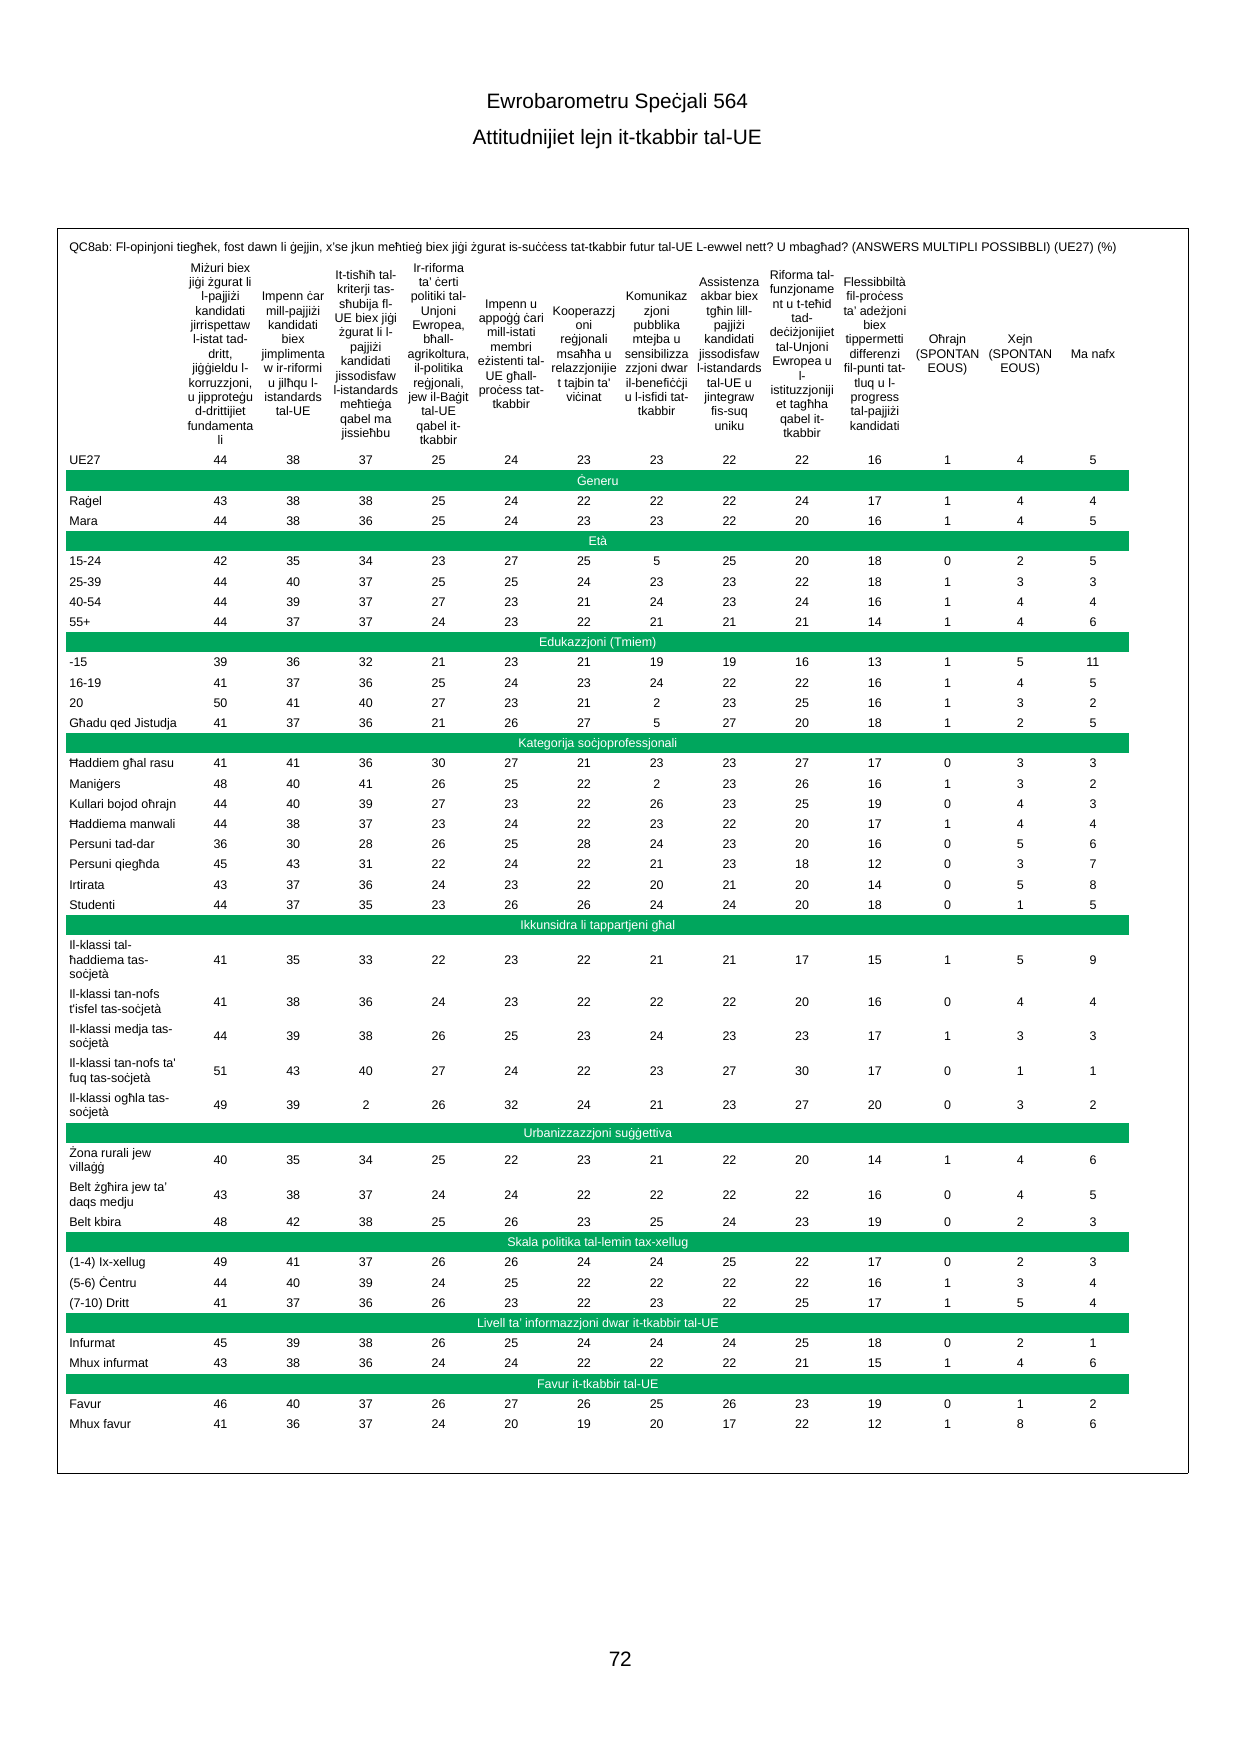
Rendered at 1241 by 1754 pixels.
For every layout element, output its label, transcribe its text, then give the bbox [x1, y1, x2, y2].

table_cell 49 [184, 1252, 257, 1272]
table_cell 16 [838, 774, 911, 794]
table_cell 45 [184, 1333, 257, 1353]
table_cell 44 [184, 895, 257, 915]
table_cell 4 [984, 592, 1056, 612]
table_cell 16 [766, 652, 838, 672]
table_cell 35 [257, 551, 329, 571]
table_cell 5 [620, 551, 693, 571]
table_cell 3 [1056, 753, 1129, 773]
table_cell 40 [257, 774, 329, 794]
table_cell 21 [548, 753, 620, 773]
table_cell Kategorija soċjoprofessjonali [66, 733, 1129, 753]
table_cell 22 [620, 1177, 693, 1212]
table_cell 1 [911, 511, 984, 531]
table_cell 9 [1056, 935, 1129, 984]
table_cell Kullari bojod oħrajn [66, 794, 184, 814]
table_cell 24 [475, 814, 547, 834]
table_cell 27 [475, 1394, 547, 1414]
table_cell 23 [620, 1053, 693, 1088]
table_cell 39 [184, 652, 257, 672]
table_cell 4 [1056, 1293, 1129, 1313]
table_cell 1 [911, 814, 984, 834]
table_cell Flessibbiltà fil-proċess ta’ adeżjoni biex tippermetti differenzi fil-punti tat-tluq u l-progress tal-pajjiżi kandidati [838, 258, 911, 450]
table_cell 22 [693, 984, 766, 1019]
table_cell 1 [911, 1293, 984, 1313]
table_cell 18 [766, 854, 838, 874]
table_cell 26 [402, 834, 475, 854]
table_cell 5 [984, 652, 1056, 672]
table_cell 2 [1056, 1088, 1129, 1122]
table_cell 17 [838, 1252, 911, 1272]
table_cell Ħaddiem għal rasu [66, 753, 184, 773]
table_cell 21 [693, 875, 766, 895]
table_cell Edukazzjoni (Tmiem) [66, 632, 1129, 652]
table_cell 23 [766, 1019, 838, 1053]
table_cell 22 [693, 814, 766, 834]
table_cell 41 [257, 693, 329, 713]
table_cell 48 [184, 1212, 257, 1232]
table_cell 32 [329, 652, 402, 672]
table_cell 37 [329, 450, 402, 470]
table_cell 27 [693, 713, 766, 733]
table_cell 22 [548, 612, 620, 632]
table_cell 25 [402, 571, 475, 592]
table_cell 24 [402, 1414, 475, 1434]
table_cell 14 [838, 875, 911, 895]
table_cell 20 [766, 713, 838, 733]
table_cell Għadu qed Jistudja [66, 713, 184, 733]
table_cell 22 [766, 571, 838, 592]
table_cell 40 [329, 1053, 402, 1088]
table_cell 23 [548, 1019, 620, 1053]
table_cell 41 [184, 1293, 257, 1313]
table_cell 2 [620, 693, 693, 713]
table_cell 0 [911, 875, 984, 895]
table_cell 23 [475, 935, 547, 984]
table_cell 6 [1056, 1353, 1129, 1373]
table_cell 0 [911, 1053, 984, 1088]
table_cell 22 [548, 1177, 620, 1212]
table_cell 0 [911, 753, 984, 773]
table_cell 19 [838, 1212, 911, 1232]
table_cell 0 [911, 895, 984, 915]
table_cell 17 [838, 1019, 911, 1053]
table_cell 19 [838, 1394, 911, 1414]
table_cell Maniġers [66, 774, 184, 794]
table_cell 1 [911, 450, 984, 470]
table_cell 33 [329, 935, 402, 984]
table_cell UE27 [66, 450, 184, 470]
table_cell (1-4) Ix-xellug [66, 1252, 184, 1272]
table_cell 26 [766, 774, 838, 794]
table_cell 23 [548, 673, 620, 693]
table_cell 1 [1056, 1333, 1129, 1353]
table_cell 45 [184, 854, 257, 874]
table_cell 21 [620, 935, 693, 984]
table_cell 38 [257, 450, 329, 470]
table_cell 36 [329, 511, 402, 531]
table_cell 22 [548, 875, 620, 895]
table_cell 26 [548, 895, 620, 915]
table_cell 4 [984, 491, 1056, 511]
table_cell 26 [402, 1252, 475, 1272]
table_cell 38 [257, 1177, 329, 1212]
table_cell Il-klassi tan-nofs t'isfel tas-soċjetà [66, 984, 184, 1019]
table_cell 36 [329, 713, 402, 733]
table_cell Livell ta’ informazzjoni dwar it-tkabbir tal-UE [66, 1313, 1129, 1333]
table_cell 38 [329, 1212, 402, 1232]
table_cell 19 [838, 794, 911, 814]
table_cell 37 [329, 1177, 402, 1212]
table_cell 16 [838, 1273, 911, 1293]
table_cell 25 [766, 1293, 838, 1313]
table_cell 1 [911, 1353, 984, 1373]
table_cell 28 [548, 834, 620, 854]
table_cell 25 [475, 834, 547, 854]
table_cell Infurmat [66, 1333, 184, 1353]
table_cell 25 [402, 1143, 475, 1177]
table_cell 40 [257, 1394, 329, 1414]
table_cell 21 [548, 652, 620, 672]
table_cell 26 [402, 1333, 475, 1353]
table_cell 46 [184, 1394, 257, 1414]
table_cell 24 [475, 854, 547, 874]
table_cell 38 [257, 984, 329, 1019]
table_cell It-tisħiħ tal-kriterji tas-sħubija fl-UE biex jiġi żgurat li l-pajjiżi kandidati jissodisfaw l-istandards meħtieġa qabel ma jissieħbu [329, 258, 402, 450]
table_cell 26 [402, 1088, 475, 1122]
table_cell 21 [620, 854, 693, 874]
table_cell 36 [329, 673, 402, 693]
table_cell 24 [402, 1177, 475, 1212]
table_cell 22 [693, 1353, 766, 1373]
table_cell 39 [257, 1088, 329, 1122]
table_cell 24 [402, 612, 475, 632]
table_cell 20 [766, 895, 838, 915]
table_cell Il-klassi tan-nofs ta' fuq tas-soċjetà [66, 1053, 184, 1088]
table_cell 3 [984, 1088, 1056, 1122]
table_cell 16 [838, 511, 911, 531]
table_cell Studenti [66, 895, 184, 915]
table_cell 27 [475, 753, 547, 773]
table_cell 25 [766, 1333, 838, 1353]
table_cell 23 [475, 1293, 547, 1313]
table_cell 22 [620, 1273, 693, 1293]
table_cell Mara [66, 511, 184, 531]
table_cell 2 [984, 551, 1056, 571]
table_cell 22 [548, 1053, 620, 1088]
table_cell 28 [329, 834, 402, 854]
table_cell 41 [257, 753, 329, 773]
table_cell 23 [402, 814, 475, 834]
table_cell 19 [693, 652, 766, 672]
table_cell Persuni qiegħda [66, 854, 184, 874]
table_cell 17 [838, 1293, 911, 1313]
table_cell 5 [620, 713, 693, 733]
table_cell 37 [329, 571, 402, 592]
table_cell 20 [766, 814, 838, 834]
table_cell 37 [257, 895, 329, 915]
table_cell 15-24 [66, 551, 184, 571]
table_cell 21 [620, 1143, 693, 1177]
table_cell 4 [984, 984, 1056, 1019]
table_cell 14 [838, 612, 911, 632]
table_cell 27 [475, 551, 547, 571]
table_cell 43 [184, 1177, 257, 1212]
table_cell 25 [402, 491, 475, 511]
table_cell 25-39 [66, 571, 184, 592]
table_cell 16 [838, 1177, 911, 1212]
table_cell Raġel [66, 491, 184, 511]
table_cell 22 [766, 673, 838, 693]
table_cell 30 [766, 1053, 838, 1088]
table_cell 0 [911, 984, 984, 1019]
table_cell 23 [693, 854, 766, 874]
table_cell 26 [402, 1293, 475, 1313]
table_cell 2 [984, 1212, 1056, 1232]
table_cell 50 [184, 693, 257, 713]
table_cell 26 [548, 1394, 620, 1414]
table_cell 24 [548, 571, 620, 592]
table_cell 3 [1056, 571, 1129, 592]
table_cell 17 [838, 814, 911, 834]
table_cell 21 [766, 612, 838, 632]
table_cell 27 [766, 753, 838, 773]
table_cell 22 [766, 1414, 838, 1434]
table_cell 36 [257, 1414, 329, 1434]
table_cell 23 [475, 875, 547, 895]
table_cell 22 [548, 1293, 620, 1313]
table_cell 23 [620, 511, 693, 531]
table_cell 5 [984, 935, 1056, 984]
table_cell 3 [1056, 1252, 1129, 1272]
table_cell 3 [984, 854, 1056, 874]
table_cell 1 [911, 1019, 984, 1053]
table_cell 20 [766, 551, 838, 571]
table_cell 41 [184, 753, 257, 773]
table_cell -15 [66, 652, 184, 672]
table_cell 5 [1056, 511, 1129, 531]
table_cell 23 [620, 1293, 693, 1313]
table_cell 22 [766, 450, 838, 470]
table_cell 25 [620, 1212, 693, 1232]
table_cell 20 [838, 1088, 911, 1122]
table_cell 1 [911, 592, 984, 612]
table_cell 4 [1056, 984, 1129, 1019]
table_cell 4 [984, 1143, 1056, 1177]
table_cell 22 [548, 854, 620, 874]
table_cell 36 [329, 984, 402, 1019]
table_cell 1 [1056, 1053, 1129, 1088]
table_cell 1 [911, 935, 984, 984]
table_cell 22 [693, 1143, 766, 1177]
table_cell 24 [475, 673, 547, 693]
table_cell 25 [620, 1394, 693, 1414]
table_cell 34 [329, 551, 402, 571]
table_cell 22 [548, 1273, 620, 1293]
table_cell 24 [620, 673, 693, 693]
table_cell 22 [693, 491, 766, 511]
table_cell 1 [984, 1053, 1056, 1088]
table_cell 16 [838, 673, 911, 693]
table_cell 20 [620, 875, 693, 895]
table_cell 17 [693, 1414, 766, 1434]
table_cell 11 [1056, 652, 1129, 672]
table_cell 30 [402, 753, 475, 773]
table_cell 44 [184, 571, 257, 592]
table_cell 39 [329, 1273, 402, 1293]
table_cell 2 [984, 1333, 1056, 1353]
table_cell 25 [402, 1212, 475, 1232]
table_cell Belt żgħira jew ta’ daqs medju [66, 1177, 184, 1212]
table_cell 4 [984, 450, 1056, 470]
table_cell 15 [838, 935, 911, 984]
table_cell 13 [838, 652, 911, 672]
table_cell 23 [620, 450, 693, 470]
table_cell 39 [329, 794, 402, 814]
table_cell 22 [693, 511, 766, 531]
table_cell 25 [693, 1252, 766, 1272]
table_cell 17 [766, 935, 838, 984]
table_cell 18 [838, 551, 911, 571]
table_cell 12 [838, 1414, 911, 1434]
table_cell 19 [548, 1414, 620, 1434]
table_cell 0 [911, 1333, 984, 1353]
table_cell 24 [548, 1252, 620, 1272]
table_cell 2 [1056, 774, 1129, 794]
table_cell 42 [257, 1212, 329, 1232]
table_cell 21 [548, 693, 620, 713]
table_cell 42 [184, 551, 257, 571]
table_cell 25 [548, 551, 620, 571]
table_cell 18 [838, 1333, 911, 1353]
table_cell 24 [620, 1252, 693, 1272]
table_cell 8 [984, 1414, 1056, 1434]
table_cell 0 [911, 854, 984, 874]
table_cell 3 [984, 753, 1056, 773]
table_cell 7 [1056, 854, 1129, 874]
table_cell 36 [329, 1293, 402, 1313]
table_cell 37 [257, 713, 329, 733]
table_cell 6 [1056, 1143, 1129, 1177]
table_cell 16 [838, 693, 911, 713]
table_cell 41 [184, 673, 257, 693]
table_cell 0 [911, 1252, 984, 1272]
table_cell 2 [329, 1088, 402, 1122]
table_cell 4 [1056, 814, 1129, 834]
table_cell 23 [693, 693, 766, 713]
table_cell 37 [329, 1394, 402, 1414]
table_cell 26 [620, 794, 693, 814]
table_cell 36 [329, 1353, 402, 1373]
table_cell 49 [184, 1088, 257, 1122]
table_cell 4 [984, 511, 1056, 531]
table_cell 24 [475, 491, 547, 511]
table_cell 22 [475, 1143, 547, 1177]
table_cell 5 [1056, 450, 1129, 470]
table_cell 35 [257, 935, 329, 984]
table_cell 1 [911, 673, 984, 693]
table_cell 22 [693, 1177, 766, 1212]
table_cell 0 [911, 551, 984, 571]
table_cell 43 [184, 491, 257, 511]
table_cell (7-10) Dritt [66, 1293, 184, 1313]
table_cell 38 [329, 1019, 402, 1053]
table_cell 27 [548, 713, 620, 733]
table_cell 22 [402, 854, 475, 874]
table_cell 1 [911, 1143, 984, 1177]
table_cell 25 [475, 1019, 547, 1053]
table_cell 38 [329, 491, 402, 511]
table_cell 24 [693, 1333, 766, 1353]
table_cell 38 [257, 511, 329, 531]
table_cell Assistenza akbar biex tgħin lill-pajjiżi kandidati jissodisfaw l-istandards tal-UE u jintegraw fis-suq uniku [693, 258, 766, 450]
table_cell 23 [402, 551, 475, 571]
table_cell 22 [766, 1177, 838, 1212]
table_cell 43 [257, 1053, 329, 1088]
table_cell 32 [475, 1088, 547, 1122]
table_cell Ikkunsidra li tappartjeni għal [66, 915, 1129, 935]
table_cell 24 [402, 1273, 475, 1293]
table_cell 4 [1056, 1273, 1129, 1293]
table_cell 24 [475, 1177, 547, 1212]
table_cell 1 [911, 1273, 984, 1293]
table_cell 25 [475, 1333, 547, 1353]
table_cell 37 [257, 612, 329, 632]
table_cell 8 [1056, 875, 1129, 895]
table_cell 37 [257, 875, 329, 895]
table_cell 16 [838, 450, 911, 470]
table_cell 3 [984, 1273, 1056, 1293]
table_cell 3 [984, 571, 1056, 592]
table_cell 25 [475, 774, 547, 794]
table_cell 24 [475, 1353, 547, 1373]
table_cell 44 [184, 814, 257, 834]
table_cell Il-klassi medja tas-soċjetà [66, 1019, 184, 1053]
table_cell 44 [184, 612, 257, 632]
table_cell 22 [693, 1293, 766, 1313]
table_cell 5 [1056, 551, 1129, 571]
table_cell 38 [257, 1353, 329, 1373]
table_cell 43 [184, 875, 257, 895]
table_cell 41 [184, 713, 257, 733]
table_cell 24 [766, 592, 838, 612]
table_cell 23 [693, 1088, 766, 1122]
table_cell 3 [984, 1019, 1056, 1053]
table_cell 18 [838, 895, 911, 915]
table_cell 19 [620, 652, 693, 672]
table_cell 0 [911, 794, 984, 814]
table_cell 22 [548, 491, 620, 511]
table_cell 40-54 [66, 592, 184, 612]
table_cell 24 [475, 1053, 547, 1088]
table_cell 44 [184, 1273, 257, 1293]
table_cell 38 [257, 814, 329, 834]
table_cell 35 [257, 1143, 329, 1177]
table_cell 25 [766, 693, 838, 713]
table_cell 21 [766, 1353, 838, 1373]
table_cell Riforma tal-funzjonament u t-teħid tad-deċiżjonijiet tal-Unjoni Ewropea u l-istituzzjonijiet tagħha qabel it-tkabbir [766, 258, 838, 450]
table_cell 26 [475, 1212, 547, 1232]
table_cell 40 [184, 1143, 257, 1177]
table_cell 17 [838, 1053, 911, 1088]
table_cell 44 [184, 511, 257, 531]
table_cell 23 [475, 652, 547, 672]
table_cell 0 [911, 1394, 984, 1414]
table_cell 2 [984, 1252, 1056, 1272]
table_cell [66, 258, 184, 450]
table_cell Skala politika tal-lemin tax-xellug [66, 1232, 1129, 1252]
table_cell 22 [548, 774, 620, 794]
table_cell 5 [1056, 713, 1129, 733]
table_cell 1 [911, 571, 984, 592]
table_cell 40 [257, 571, 329, 592]
table_cell 23 [693, 1019, 766, 1053]
table_cell 21 [693, 612, 766, 632]
table_cell 23 [766, 1212, 838, 1232]
table_cell 23 [548, 1143, 620, 1177]
table_cell 26 [475, 713, 547, 733]
table_cell 27 [402, 794, 475, 814]
table_cell 31 [329, 854, 402, 874]
table_cell 26 [475, 895, 547, 915]
table_cell 23 [548, 1212, 620, 1232]
table_cell 21 [693, 935, 766, 984]
table_cell 23 [693, 592, 766, 612]
table_cell 5 [1056, 895, 1129, 915]
table_cell Impenn ċar mill-pajjiżi kandidati biex jimplimentaw ir-riformi u jilħqu l-istandards tal-UE [257, 258, 329, 450]
table_cell 36 [329, 753, 402, 773]
table_cell Ħaddiema manwali [66, 814, 184, 834]
table_cell 21 [402, 713, 475, 733]
table_cell 24 [548, 1333, 620, 1353]
table_cell 44 [184, 592, 257, 612]
table_cell 36 [329, 875, 402, 895]
table_cell Favur [66, 1394, 184, 1414]
table_cell 37 [329, 814, 402, 834]
table_cell Il-klassi tal-ħaddiema tas-soċjetà [66, 935, 184, 984]
table_cell 4 [1056, 491, 1129, 511]
table_cell 2 [1056, 1394, 1129, 1414]
table_cell 44 [184, 1019, 257, 1053]
table_cell 35 [329, 895, 402, 915]
table_cell 23 [475, 794, 547, 814]
table_cell 41 [184, 1414, 257, 1434]
table_cell 0 [911, 1177, 984, 1212]
table_cell 1 [911, 612, 984, 632]
table_cell Żona rurali jew villaġġ [66, 1143, 184, 1177]
table_cell 22 [766, 1252, 838, 1272]
table_cell 41 [184, 935, 257, 984]
table_cell 22 [548, 1353, 620, 1373]
table_cell 34 [329, 1143, 402, 1177]
table_cell 22 [620, 491, 693, 511]
table_cell 22 [620, 1353, 693, 1373]
table_cell 40 [257, 794, 329, 814]
table_cell Età [66, 531, 1129, 551]
table_cell 23 [620, 753, 693, 773]
table_cell 3 [1056, 1212, 1129, 1232]
table_cell 16 [838, 592, 911, 612]
table_cell 2 [1056, 693, 1129, 713]
table_cell 16-19 [66, 673, 184, 693]
table_cell 23 [402, 895, 475, 915]
table_cell 18 [838, 713, 911, 733]
table_cell 21 [548, 592, 620, 612]
table_cell 24 [620, 592, 693, 612]
table_cell 37 [257, 1293, 329, 1313]
table_cell 15 [838, 1353, 911, 1373]
table_cell 23 [620, 814, 693, 834]
table_cell 26 [402, 1019, 475, 1053]
table_cell 23 [475, 693, 547, 713]
table_cell 38 [329, 1333, 402, 1353]
table_cell 37 [329, 1414, 402, 1434]
table_cell 3 [1056, 1019, 1129, 1053]
table_cell 17 [838, 491, 911, 511]
table_cell 23 [548, 511, 620, 531]
table_cell 27 [766, 1088, 838, 1122]
table_cell 44 [184, 794, 257, 814]
table_cell Oħrajn (SPONTANEOUS) [911, 258, 984, 450]
table_cell 5 [984, 875, 1056, 895]
table_cell 23 [475, 592, 547, 612]
table_cell 23 [693, 571, 766, 592]
table_cell 25 [475, 1273, 547, 1293]
table_cell 41 [329, 774, 402, 794]
table_cell 5 [984, 1293, 1056, 1313]
table_cell 22 [693, 1273, 766, 1293]
table_cell 23 [693, 834, 766, 854]
table_cell 4 [984, 612, 1056, 632]
table_cell 25 [402, 673, 475, 693]
table_cell 26 [693, 1394, 766, 1414]
table_cell Persuni tad-dar [66, 834, 184, 854]
table_cell 21 [620, 1088, 693, 1122]
table_cell 27 [402, 693, 475, 713]
table_cell 20 [620, 1414, 693, 1434]
table_cell 37 [257, 673, 329, 693]
table_header QC8ab: Fl-opinjoni tiegħek, fost dawn li ġejjin, x’se jkun meħtieġ biex jiġi żgurat is-suċċess tat-tkabbir futur tal-UE L-ewwel nett? U mbagħad? (ANSWERS MULTIPLI POSSIBBLI) (UE27) (%) [66, 237, 1129, 257]
table_cell 24 [402, 984, 475, 1019]
table_cell 23 [693, 774, 766, 794]
table_cell 22 [548, 794, 620, 814]
table_cell 24 [402, 875, 475, 895]
table_cell 37 [329, 592, 402, 612]
table_cell 22 [620, 984, 693, 1019]
table_cell 39 [257, 1019, 329, 1053]
table_cell 24 [620, 1019, 693, 1053]
table_cell 20 [66, 693, 184, 713]
table_cell Impenn u appoġġ ċari mill-istati membri eżistenti tal-UE għall-proċess tat-tkabbir [475, 258, 547, 450]
table_cell 30 [257, 834, 329, 854]
table_cell Xejn (SPONTANEOUS) [984, 258, 1056, 450]
table_cell 23 [620, 571, 693, 592]
table_cell 5 [1056, 673, 1129, 693]
table_cell 43 [184, 1353, 257, 1373]
table_cell 4 [1056, 592, 1129, 612]
table_cell 40 [257, 1273, 329, 1293]
table_cell 0 [911, 834, 984, 854]
table_cell 1 [984, 1394, 1056, 1414]
table_cell 4 [984, 1353, 1056, 1373]
table_cell 48 [184, 774, 257, 794]
table_cell 1 [911, 491, 984, 511]
table_cell 16 [838, 834, 911, 854]
table_cell 24 [620, 1333, 693, 1353]
table_cell 43 [257, 854, 329, 874]
table_cell 1 [911, 774, 984, 794]
table_cell Il-klassi ogħla tas-soċjetà [66, 1088, 184, 1122]
table_cell 23 [475, 612, 547, 632]
table_cell 36 [184, 834, 257, 854]
table_cell Komunikazzjoni pubblika mtejba u sensibilizzazzjoni dwar il-benefiċċji u l-isfidi tat-tkabbir [620, 258, 693, 450]
table_cell Ir-riforma ta’ ċerti politiki tal-Unjoni Ewropea, bħall-agrikoltura, il-politika reġjonali, jew il-Baġit tal-UE qabel it-tkabbir [402, 258, 475, 450]
table_cell Belt kbira [66, 1212, 184, 1232]
table_cell 3 [1056, 794, 1129, 814]
table_cell 24 [402, 1353, 475, 1373]
table_cell 20 [766, 984, 838, 1019]
table_cell Ma nafx [1056, 258, 1129, 450]
table_cell 51 [184, 1053, 257, 1088]
table_cell 25 [693, 551, 766, 571]
table_cell 6 [1056, 834, 1129, 854]
table_cell 0 [911, 1212, 984, 1232]
table_cell Ġeneru [66, 470, 1129, 491]
table_cell 23 [693, 753, 766, 773]
table_cell Urbanizzazzjoni suġġettiva [66, 1123, 1129, 1143]
table_cell 6 [1056, 612, 1129, 632]
table_cell 36 [257, 652, 329, 672]
table_cell 14 [838, 1143, 911, 1177]
table_cell 22 [402, 935, 475, 984]
table_cell 1 [984, 895, 1056, 915]
table_cell 24 [693, 1212, 766, 1232]
table_cell 23 [548, 450, 620, 470]
table_cell Mhux infurmat [66, 1353, 184, 1373]
table_cell 24 [475, 511, 547, 531]
table_cell 2 [620, 774, 693, 794]
table_cell 24 [548, 1088, 620, 1122]
table_cell 37 [329, 1252, 402, 1272]
table_cell 37 [329, 612, 402, 632]
table_cell 25 [402, 511, 475, 531]
table_cell 1 [911, 693, 984, 713]
table_cell Kooperazzjoni reġjonali msaħħa u relazzjonijiet tajbin ta' viċinat [548, 258, 620, 450]
table_cell 24 [475, 450, 547, 470]
table_cell 22 [766, 1273, 838, 1293]
table_cell 20 [766, 511, 838, 531]
table_cell 20 [766, 1143, 838, 1177]
table_cell 38 [257, 491, 329, 511]
table_cell 1 [911, 652, 984, 672]
table_cell 0 [911, 1088, 984, 1122]
table_cell 22 [548, 814, 620, 834]
table_cell 12 [838, 854, 911, 874]
table_cell 22 [548, 984, 620, 1019]
table_cell 20 [766, 834, 838, 854]
table_cell 27 [693, 1053, 766, 1088]
table_cell Miżuri biex jiġi żgurat li l-pajjiżi kandidati jirrispettaw l-istat tad-dritt, jiġġieldu l-korruzzjoni, u jipproteġu d-drittijiet fundamentali [184, 258, 257, 450]
table_cell 4 [984, 673, 1056, 693]
table_cell 25 [402, 450, 475, 470]
table_cell 21 [620, 612, 693, 632]
table_cell 22 [693, 673, 766, 693]
table_cell (5-6) Ċentru [66, 1273, 184, 1293]
table_cell 24 [693, 895, 766, 915]
table_cell 4 [984, 1177, 1056, 1212]
table_cell 39 [257, 1333, 329, 1353]
table_cell 3 [984, 693, 1056, 713]
table_cell 23 [693, 794, 766, 814]
table_cell 4 [984, 814, 1056, 834]
table_cell 16 [838, 984, 911, 1019]
table_cell 40 [329, 693, 402, 713]
table_cell 21 [402, 652, 475, 672]
table_cell 27 [402, 1053, 475, 1088]
table_cell Irtirata [66, 875, 184, 895]
table_cell 24 [620, 895, 693, 915]
table_cell 22 [693, 450, 766, 470]
table_cell 20 [475, 1414, 547, 1434]
table_cell 26 [402, 1394, 475, 1414]
table_cell 26 [402, 774, 475, 794]
table_cell 41 [257, 1252, 329, 1272]
table_cell 23 [475, 984, 547, 1019]
table_cell 4 [984, 794, 1056, 814]
table_cell 41 [184, 984, 257, 1019]
table_cell 23 [766, 1394, 838, 1414]
table_cell 26 [475, 1252, 547, 1272]
table_cell 24 [620, 834, 693, 854]
table_cell 44 [184, 450, 257, 470]
table_cell 6 [1056, 1414, 1129, 1434]
table_cell 1 [911, 1414, 984, 1434]
table_cell 3 [984, 774, 1056, 794]
table_cell Favur it-tkabbir tal-UE [66, 1374, 1129, 1394]
table_cell 5 [984, 834, 1056, 854]
table_cell 55+ [66, 612, 184, 632]
table_cell 39 [257, 592, 329, 612]
table_cell 24 [766, 491, 838, 511]
table_cell 27 [402, 592, 475, 612]
table_cell Mhux favur [66, 1414, 184, 1434]
table_cell 17 [838, 753, 911, 773]
table_cell 20 [766, 875, 838, 895]
table_cell 2 [984, 713, 1056, 733]
table_cell 5 [1056, 1177, 1129, 1212]
table_cell 25 [475, 571, 547, 592]
table_cell 22 [548, 935, 620, 984]
table_cell 18 [838, 571, 911, 592]
table_cell 1 [911, 713, 984, 733]
table_cell 25 [766, 794, 838, 814]
